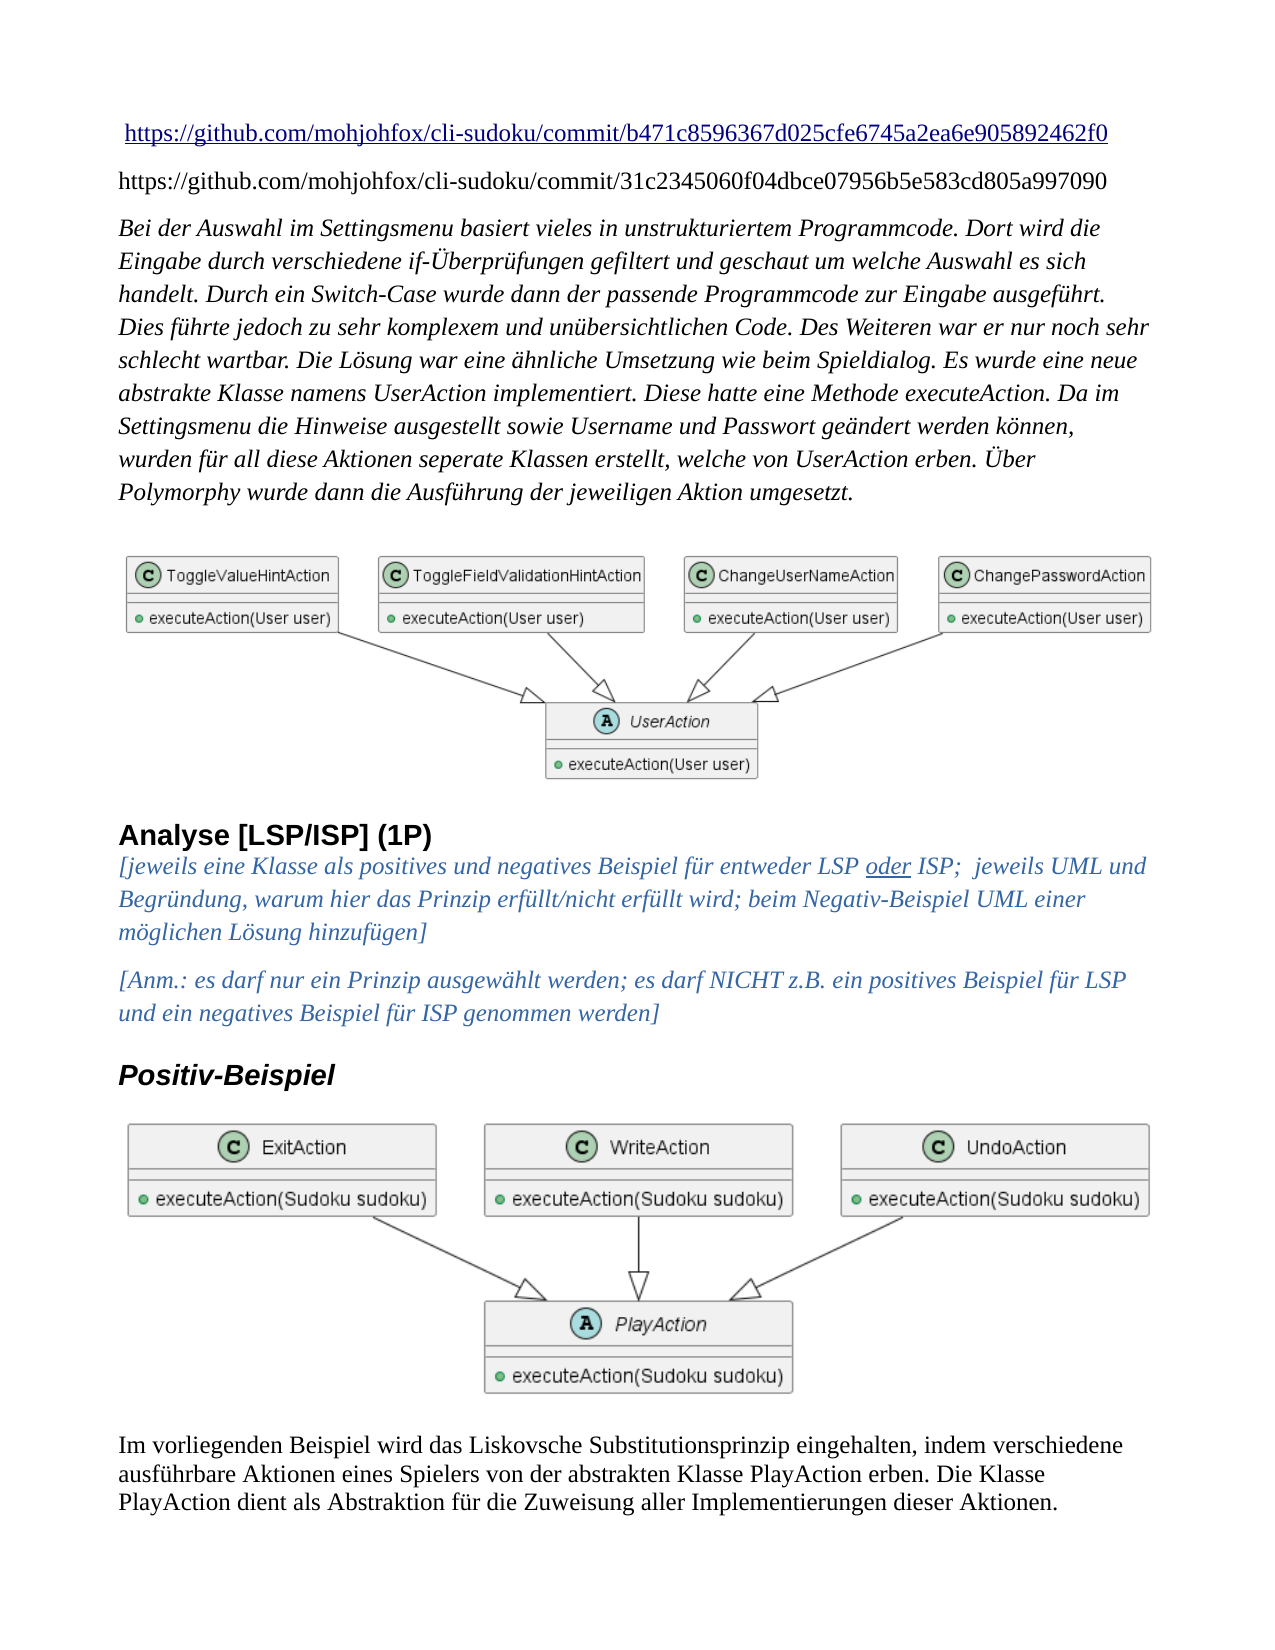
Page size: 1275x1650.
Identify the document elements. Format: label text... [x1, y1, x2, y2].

text [jeweils eine Klasse als positives und negatives Beispiel für entweder LSP oder ISP; jeweils UML und Begründung, warum hier das Prinzip erfüllt/nicht erfüllt wird; beim Negativ-Beispiel UML einer möglichen Lösung hinzufügen] [118, 851, 1157, 946]
text Bei der Auswahl im Settingsmenu basiert vieles in unstrukturiertem Programmcode. Dort wird die Eingabe durch verschiedene if-Überprüfungen gefiltert und geschaut um welche Auswahl es sich handelt. Durch ein Switch-Case wurde dann der passende Programmcode zur Eingabe ausgeführt. Dies führte jedoch zu sehr komplexem und unübersichtlichen Code. Des Weiteren war er nur noch sehr schlecht wartbar. Die Lösung war eine ähnliche Umsetzung wie beim Spieldialog. Es wurde eine neue abstrakte Klasse namens UserAction implementiert. Diese hatte eine Methode executeAction. Da im Settingsmenu die Hinweise ausgestellt sowie Username und Passwort geändert werden können, wurden für all diese Aktionen seperate Klassen erstellt, welche von UserAction erben. Über Polymorphy wurde dann die Ausführung der jeweiligen Aktion umgesetzt. [118, 213, 1157, 506]
text https://github.com/mohjohfox/cli-sudoku/commit/31c2345060f04dbce07956b5e583cd805a997090 [118, 166, 1157, 194]
subtitle Positiv-Beispiel [118, 1058, 1157, 1092]
subtitle Analyse [LSP/ISP] (1P) [118, 818, 1157, 851]
text Im vorliegenden Beispiel wird das Liskovsche Substitutionsprinzip eingehalten, indem verschiedene ausführbare Aktionen eines Spielers von der abstrakten Klasse PlayAction erben. Die Klasse PlayAction dient als Abstraktion für die Zuweisung aller Implementierungen dieser Aktionen. [118, 1430, 1157, 1516]
text [Anm.: es darf nur ein Prinzip ausgewählt werden; es darf NICHT z.B. ein positives Beispiel für LSP und ein negatives Beispiel für ISP genommen werden] [118, 965, 1157, 1027]
text https://github.com/mohjohfox/cli-sudoku/commit/b471c8596367d025cfe6745a2ea6e905892462f0 [118, 118, 1157, 147]
